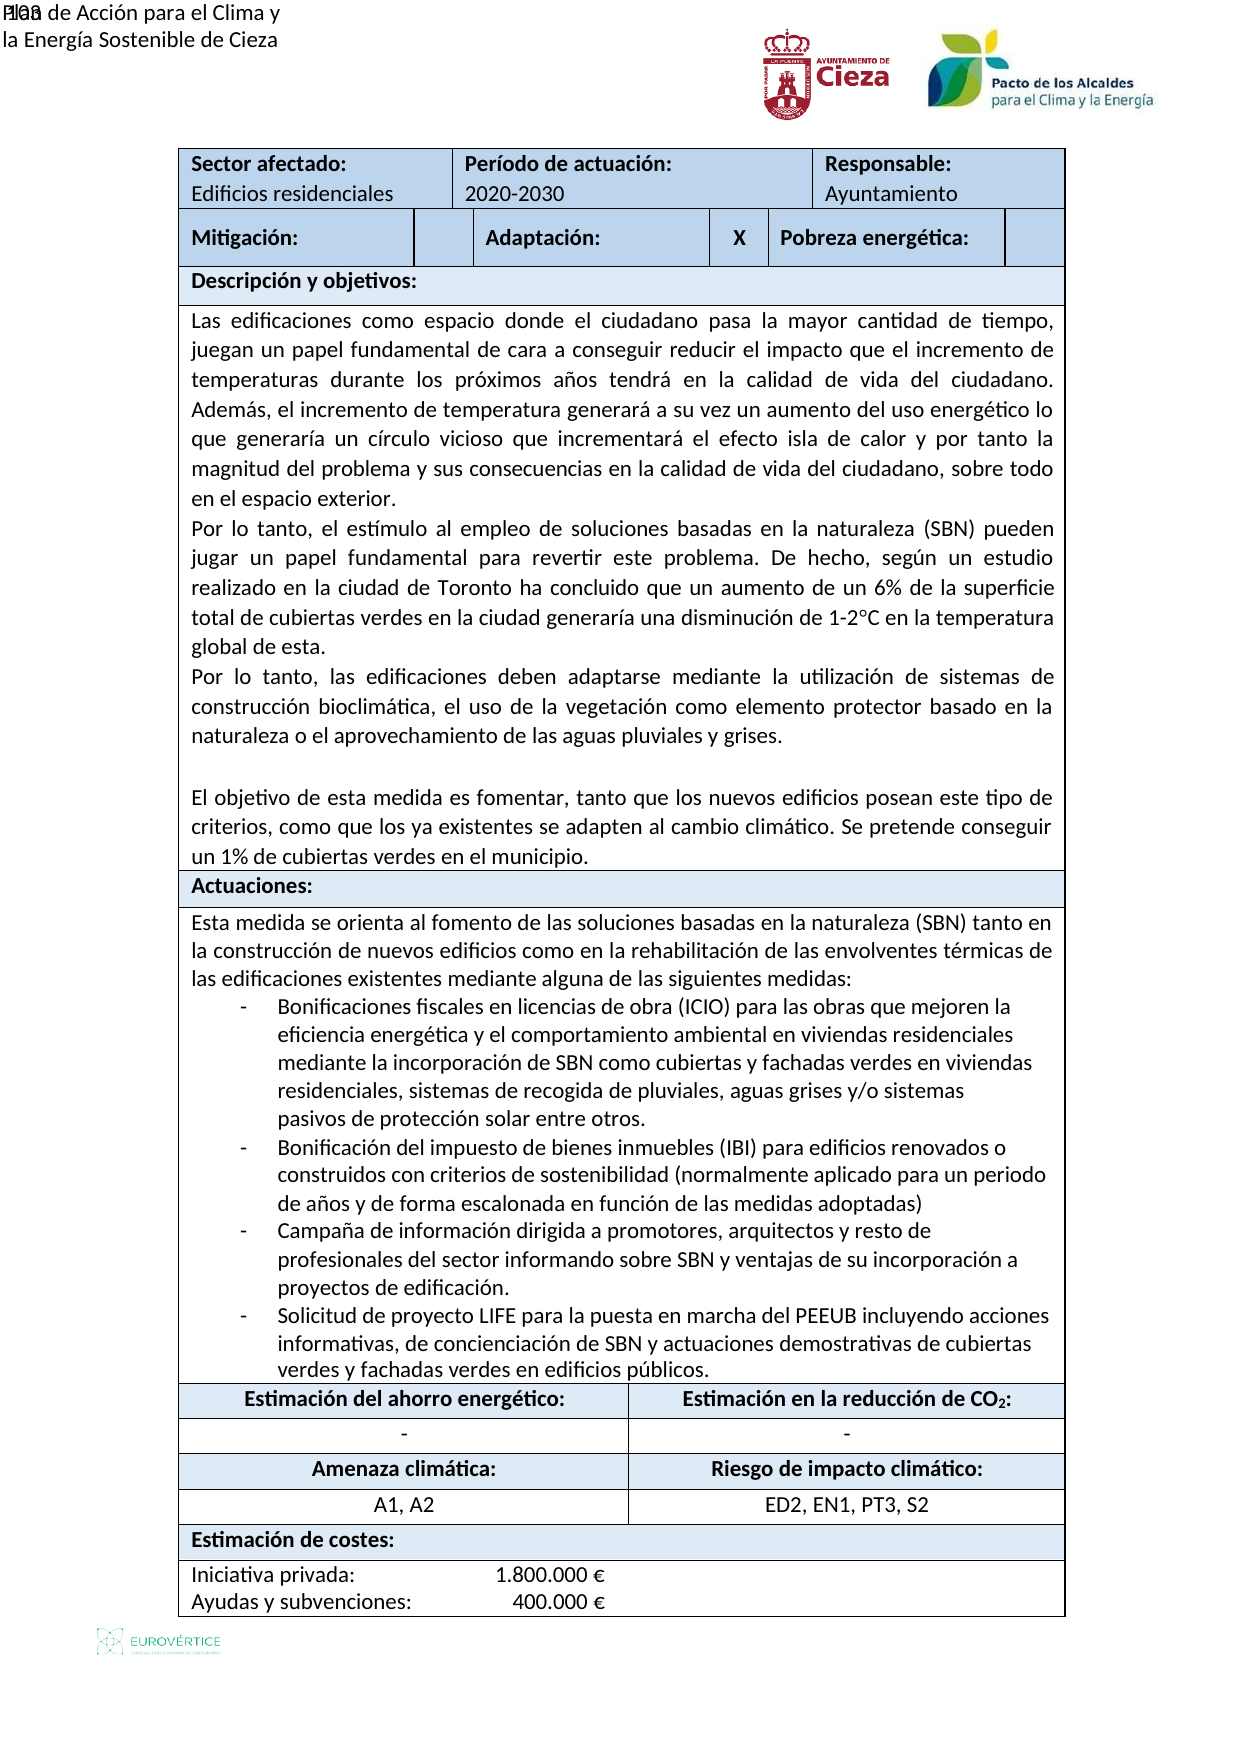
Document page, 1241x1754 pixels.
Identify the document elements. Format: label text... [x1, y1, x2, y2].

table_cell Estimación del ahorro energético: [179, 1384, 628, 1418]
table_cell Descripción y objetivos: [179, 267, 1064, 305]
table_header Período de actuación: 2020-2030 [453, 149, 812, 208]
table_cell Adaptación: [474, 209, 709, 266]
table_header Responsable: Ayuntamiento [813, 149, 1064, 208]
table_header Sector afectado: Edificios residenciales [179, 149, 452, 208]
table_cell Mitigación: [179, 209, 413, 266]
table_cell Esta medida se orienta al fomento de las soluciones basadas en la naturaleza (SBN) tanto en la construcción de nuevos edificios como en la rehabilitación de las envolventes térmicas de las edificaciones existentes mediante alguna de las siguientes medidas: Bonificaciones fiscales en licencias de obra (ICIO) para las obras que mejoren la eficiencia energética y el comportamiento ambiental en viviendas residenciales mediante la incorporación de SBN como cubiertas y fachadas verdes en viviendas residenciales, sistemas de recogida de pluviales, aguas grises y/o sistemas pasivos de protección solar entre otros. Bonificación del impuesto de bienes inmuebles (IBI) para edificios renovados o construidos con criterios de sostenibilidad (normalmente aplicado para un periodo de años y de forma escalonada en función de las medidas adoptadas) Campaña de información dirigida a promotores, arquitectos y resto de profesionales del sector informando sobre SBN y ventajas de su incorporación a proyectos de edificación. Solicitud de proyecto LIFE para la puesta en marcha del PEEUB incluyendo acciones informativas, de concienciación de SBN y actuaciones demostrativas de cubiertas verdes y fachadas verdes en edificios públicos. [179, 908, 1064, 1382]
table_cell ED2, EN1, PT3, S2 [629, 1490, 1064, 1524]
table_cell Amenaza climática: [179, 1454, 628, 1489]
table_cell A1, A2 [179, 1490, 628, 1524]
picture [96, 1628, 221, 1655]
table_cell Las edificaciones como espacio donde el ciudadano pasa la mayor cantidad de tiempo, juegan un papel fundamental de cara a conseguir reducir el impacto que el incremento de temperaturas durante los próximos años tendrá en la calidad de vida del ciudadano. Además, el incremento de temperatura generará a su vez un aumento del uso energético lo que generaría un círculo vicioso que incrementará el efecto isla de calor y por tanto la magnitud del problema y sus consecuencias en la calidad de vida del ciudadano, sobre todo en el espacio exterior. Por lo tanto, el estímulo al empleo de soluciones basadas en la naturaleza (SBN) pueden jugar un papel fundamental para revertir este problema. De hecho, según un estudio realizado en la ciudad de Toronto ha concluido que un aumento de un 6% de la superficie total de cubiertas verdes en la ciudad generaría una disminución de 1-2°C en la temperatura global de esta. Por lo tanto, las edificaciones deben adaptarse mediante la utilización de sistemas de construcción bioclimática, el uso de la vegetación como elemento protector basado en la naturaleza o el aprovechamiento de las aguas pluviales y grises. El objetivo de esta medida es fomentar, tanto que los nuevos edificios posean este tipo de criterios, como que los ya existentes se adapten al cambio climático. Se pretende conseguir un 1% de cubiertas verdes en el municipio. [179, 306, 1064, 870]
table_cell Iniciativa privada: 1.800.000 € Ayudas y subvenciones: 400.000 € [179, 1561, 1064, 1616]
table_cell X [710, 209, 768, 266]
picture [921, 23, 1159, 114]
table_cell - [629, 1419, 1064, 1453]
table_cell Riesgo de impacto climático: [629, 1454, 1064, 1489]
picture [755, 22, 897, 125]
table_cell Estimación en la reducción de CO2: [629, 1384, 1064, 1418]
table_cell Actuaciones: [179, 871, 1064, 907]
table_cell [1006, 209, 1064, 266]
table_cell [415, 209, 473, 266]
table_cell - [179, 1419, 628, 1453]
table_cell Estimación de costes: [179, 1525, 1064, 1559]
table_cell Pobreza energética: [769, 209, 1004, 266]
